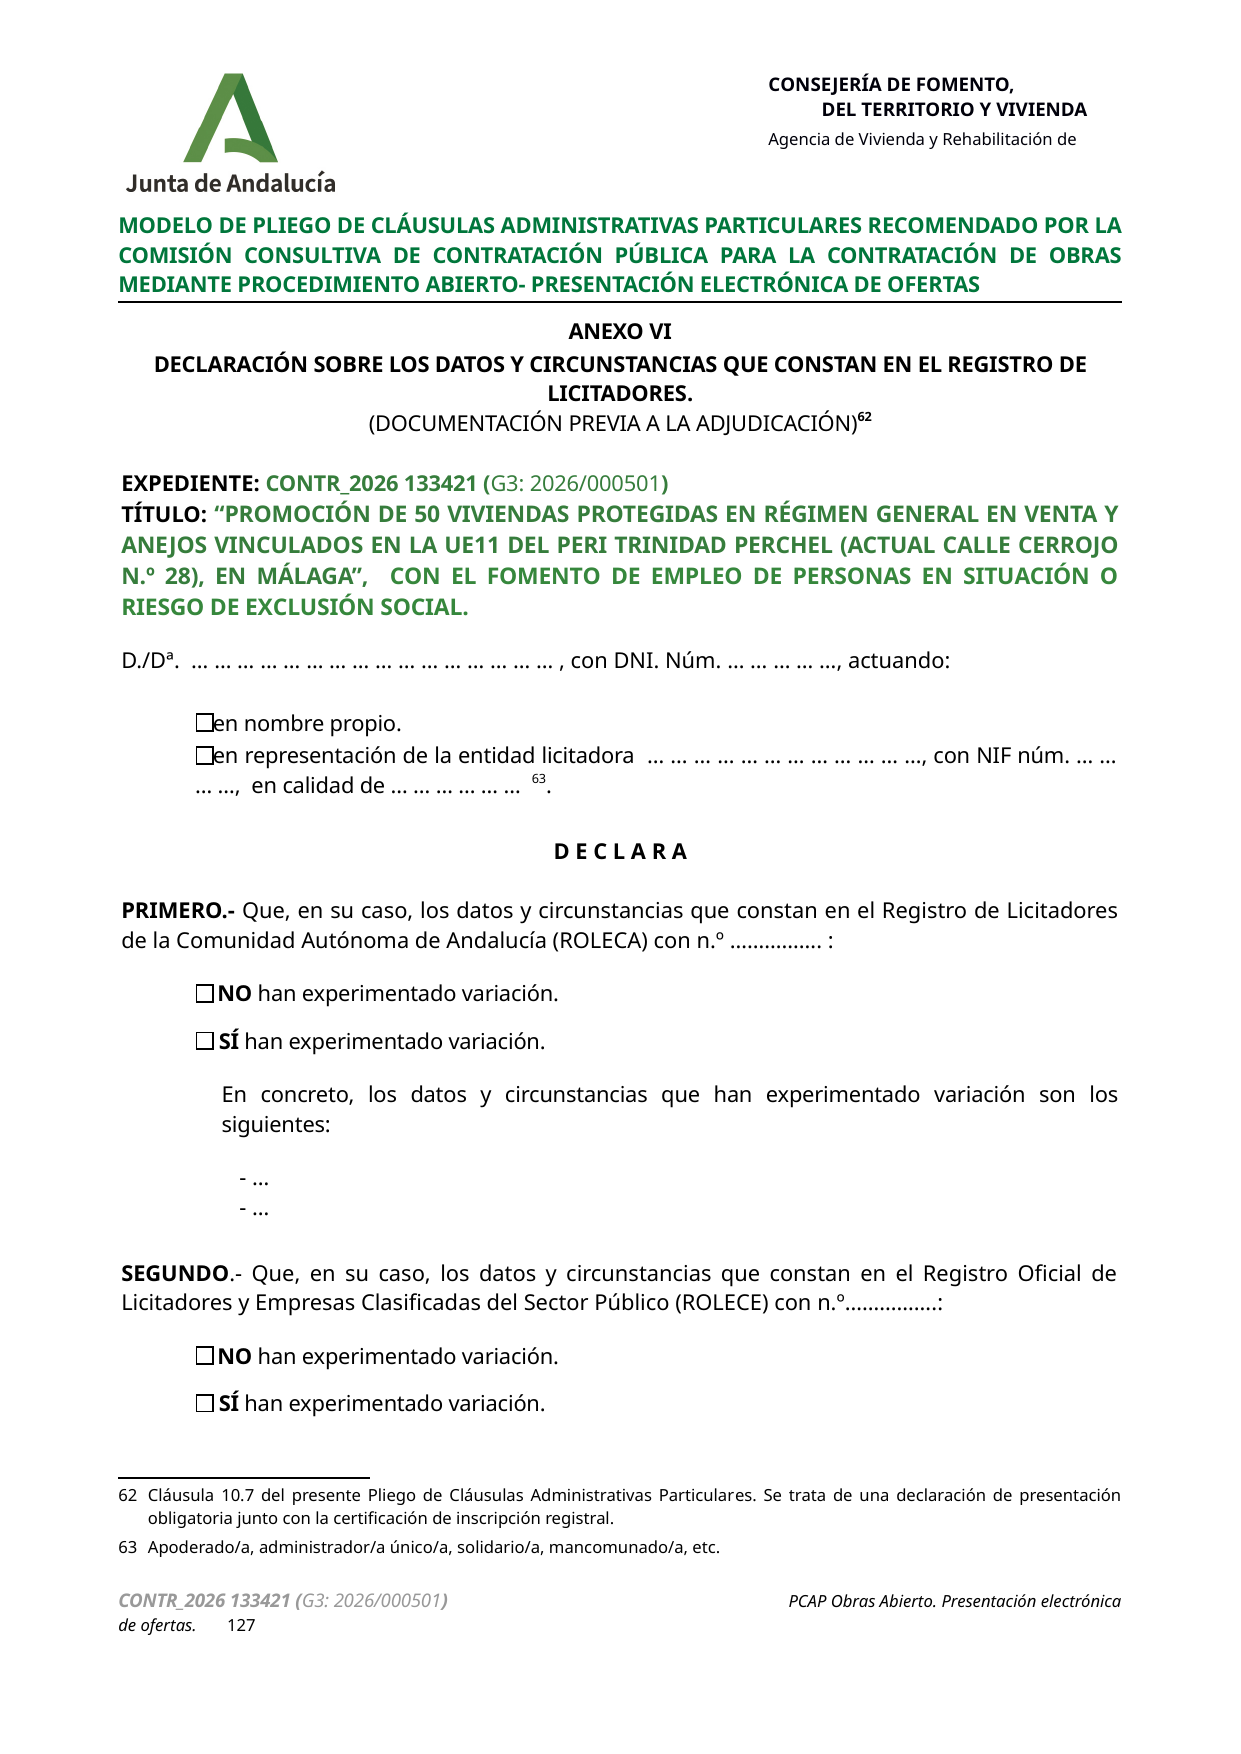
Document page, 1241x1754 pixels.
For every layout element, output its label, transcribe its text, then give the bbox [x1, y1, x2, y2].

text D./Dª. … … … … … … … … … … … … … … … … , con DNI. Núm. … … … … …, actuando: [118, 645, 1122, 675]
text NO han experimentado variación. [192, 1338, 1122, 1370]
text En concreto, los datos y circunstancias que han experimentado variación son los siguientes: [218, 1076, 1122, 1142]
text - … [236, 1159, 1122, 1192]
text Apoderado/a, administrador/a único/a, solidario/a, mancomunado/a, etc. [118, 1535, 1122, 1558]
text en nombre propio. [189, 708, 1122, 737]
text (DOCUMENTACIÓN PREVIA A LA ADJUDICACIÓN) [118, 408, 1122, 438]
text EXPEDIENTE: CONTR_2026 133421 (G3: 2026/000501) [118, 468, 1122, 497]
text DECLARACIÓN SOBRE LOS DATOS Y CIRCUNSTANCIAS QUE CONSTAN EN EL REGISTRO DE LICITADORES. [118, 346, 1122, 408]
text - … [236, 1192, 1122, 1225]
text en representación de la entidad licitadora … … … … … … … … … … … …, con NIF núm. … … … …, en calidad de … … … … … … . [192, 737, 1122, 803]
text SÍ han experimentado variación. [192, 1385, 1122, 1421]
text SEGUNDO.- Que, en su caso, los datos y circunstancias que constan en el Registro Oficial de Licitadores y Empresas Clasificadas del Sector Público (ROLECE) con n.º…………….: [118, 1257, 1122, 1320]
text Cláusula 10.7 del presente Pliego de Cláusulas Administrativas Particulares. Se trata de una declaración de presentación obligatoria junto con la certificación de inscripción registral. [118, 1484, 1122, 1529]
text PRIMERO.- Que, en su caso, los datos y circunstancias que constan en el Registro de Licitadores de la Comunidad Autónoma de Andalucía (ROLECA) con n.º ……………. : [118, 895, 1122, 958]
picture [106, 57, 355, 208]
text SÍ han experimentado variación. [192, 1023, 1122, 1058]
text ANEXO VI [118, 316, 1122, 346]
text NO han experimentado variación. [192, 975, 1122, 1008]
text D E C L A R A [118, 836, 1122, 865]
text MODELO DE PLIEGO DE CLÁUSULAS ADMINISTRATIVAS PARTICULARES RECOMENDADO POR LA COMISIÓN CONSULTIVA DE CONTRATACIÓN PÚBLICA PARA LA CONTRATACIÓN DE OBRAS MEDIANTE PROCEDIMIENTO ABIERTO- PRESENTACIÓN ELECTRÓNICA DE OFERTAS [118, 210, 1122, 301]
text TÍTULO: “PROMOCIÓN DE 50 VIVIENDAS PROTEGIDAS EN RÉGIMEN GENERAL EN VENTA Y ANEJOS VINCULADOS EN LA UE11 DEL PERI TRINIDAD PERCHEL (ACTUAL CALLE CERROJO N.º 28), EN MÁLAGA”, CON EL FOMENTO DE EMPLEO DE PERSONAS EN SITUACIÓN O RIESGO DE EXCLUSIÓN SOCIAL. [118, 497, 1122, 622]
